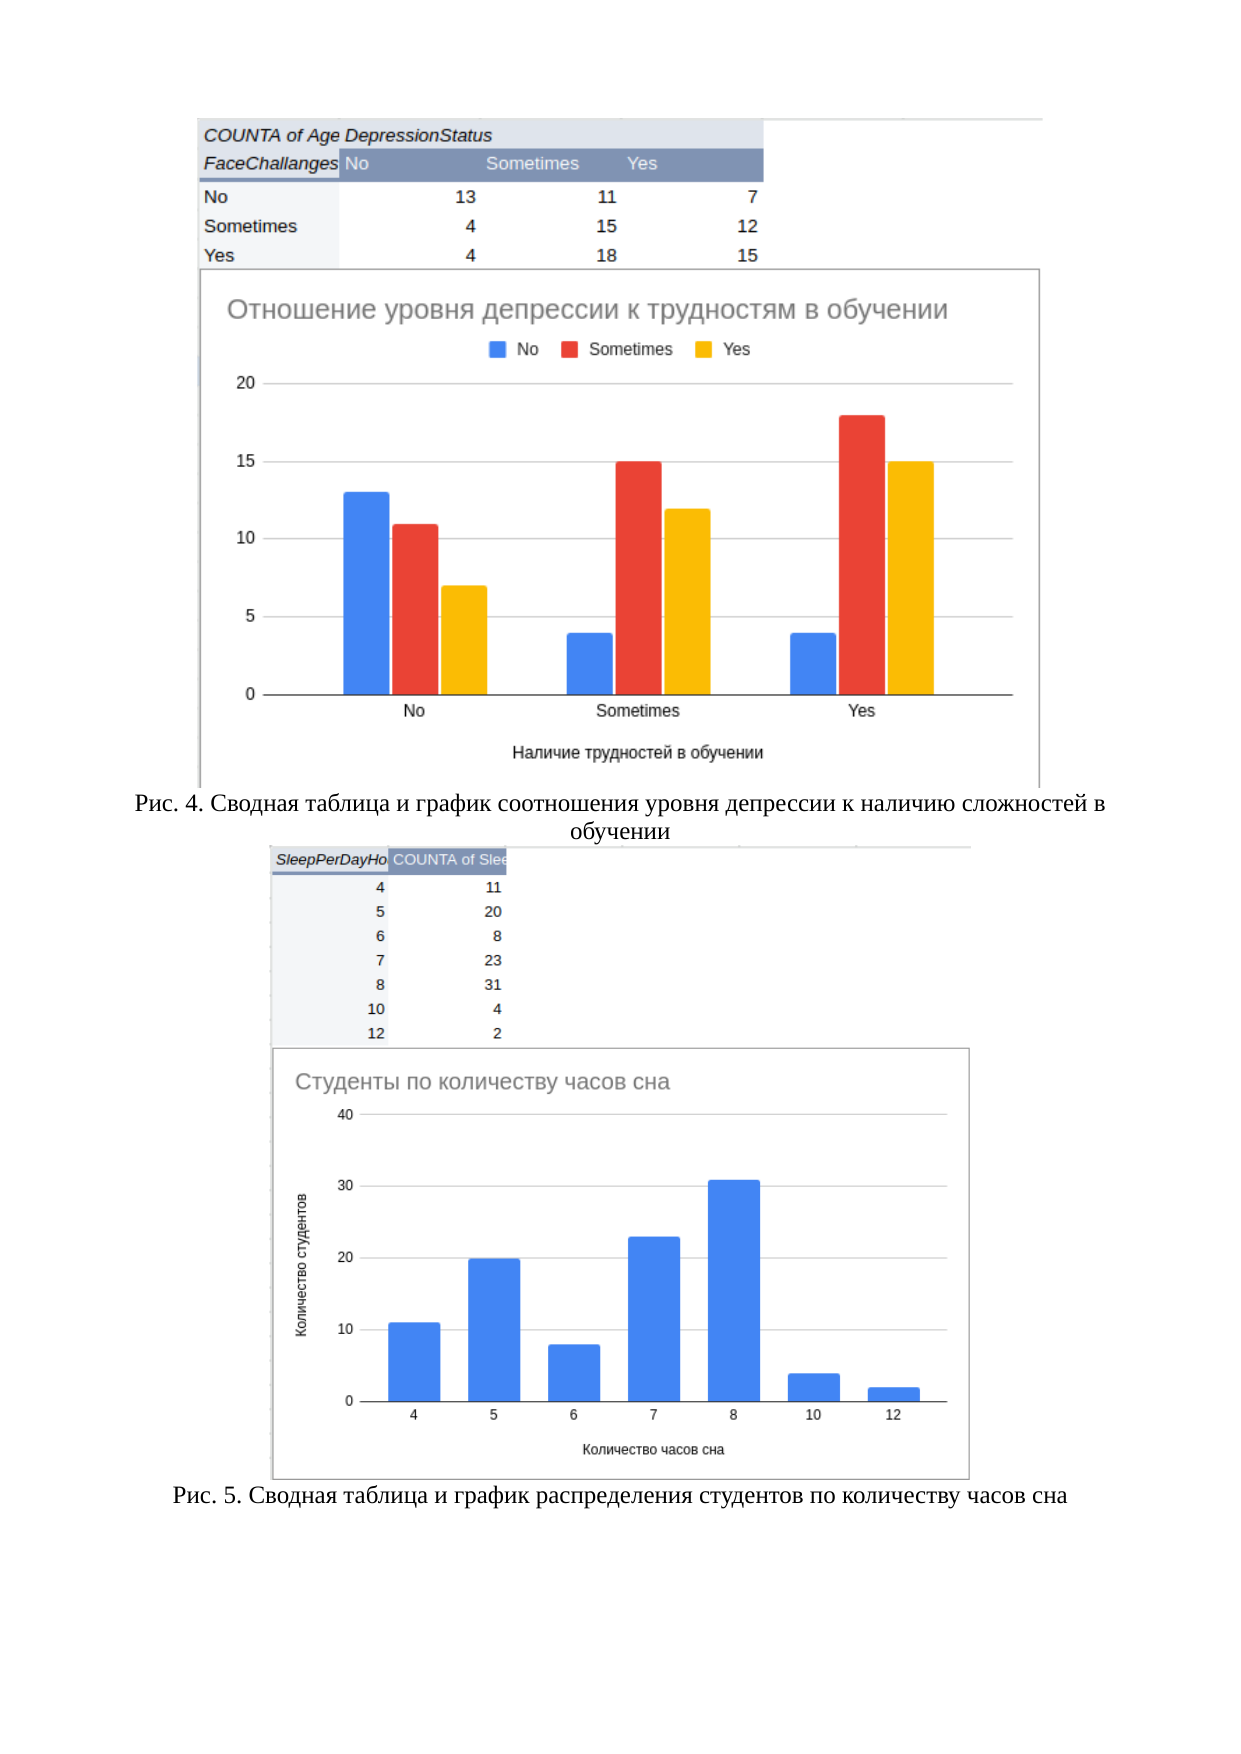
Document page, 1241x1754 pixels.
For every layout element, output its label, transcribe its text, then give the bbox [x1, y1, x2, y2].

text Рис. 5. Сводная таблица и график распределения студентов по количеству часов сна [118, 1480, 1122, 1508]
picture [269, 845, 971, 1480]
text Рис. 4. Сводная таблица и график соотношения уровня депрессии к наличию сложностей в обучении [118, 788, 1122, 845]
picture [197, 118, 1043, 788]
